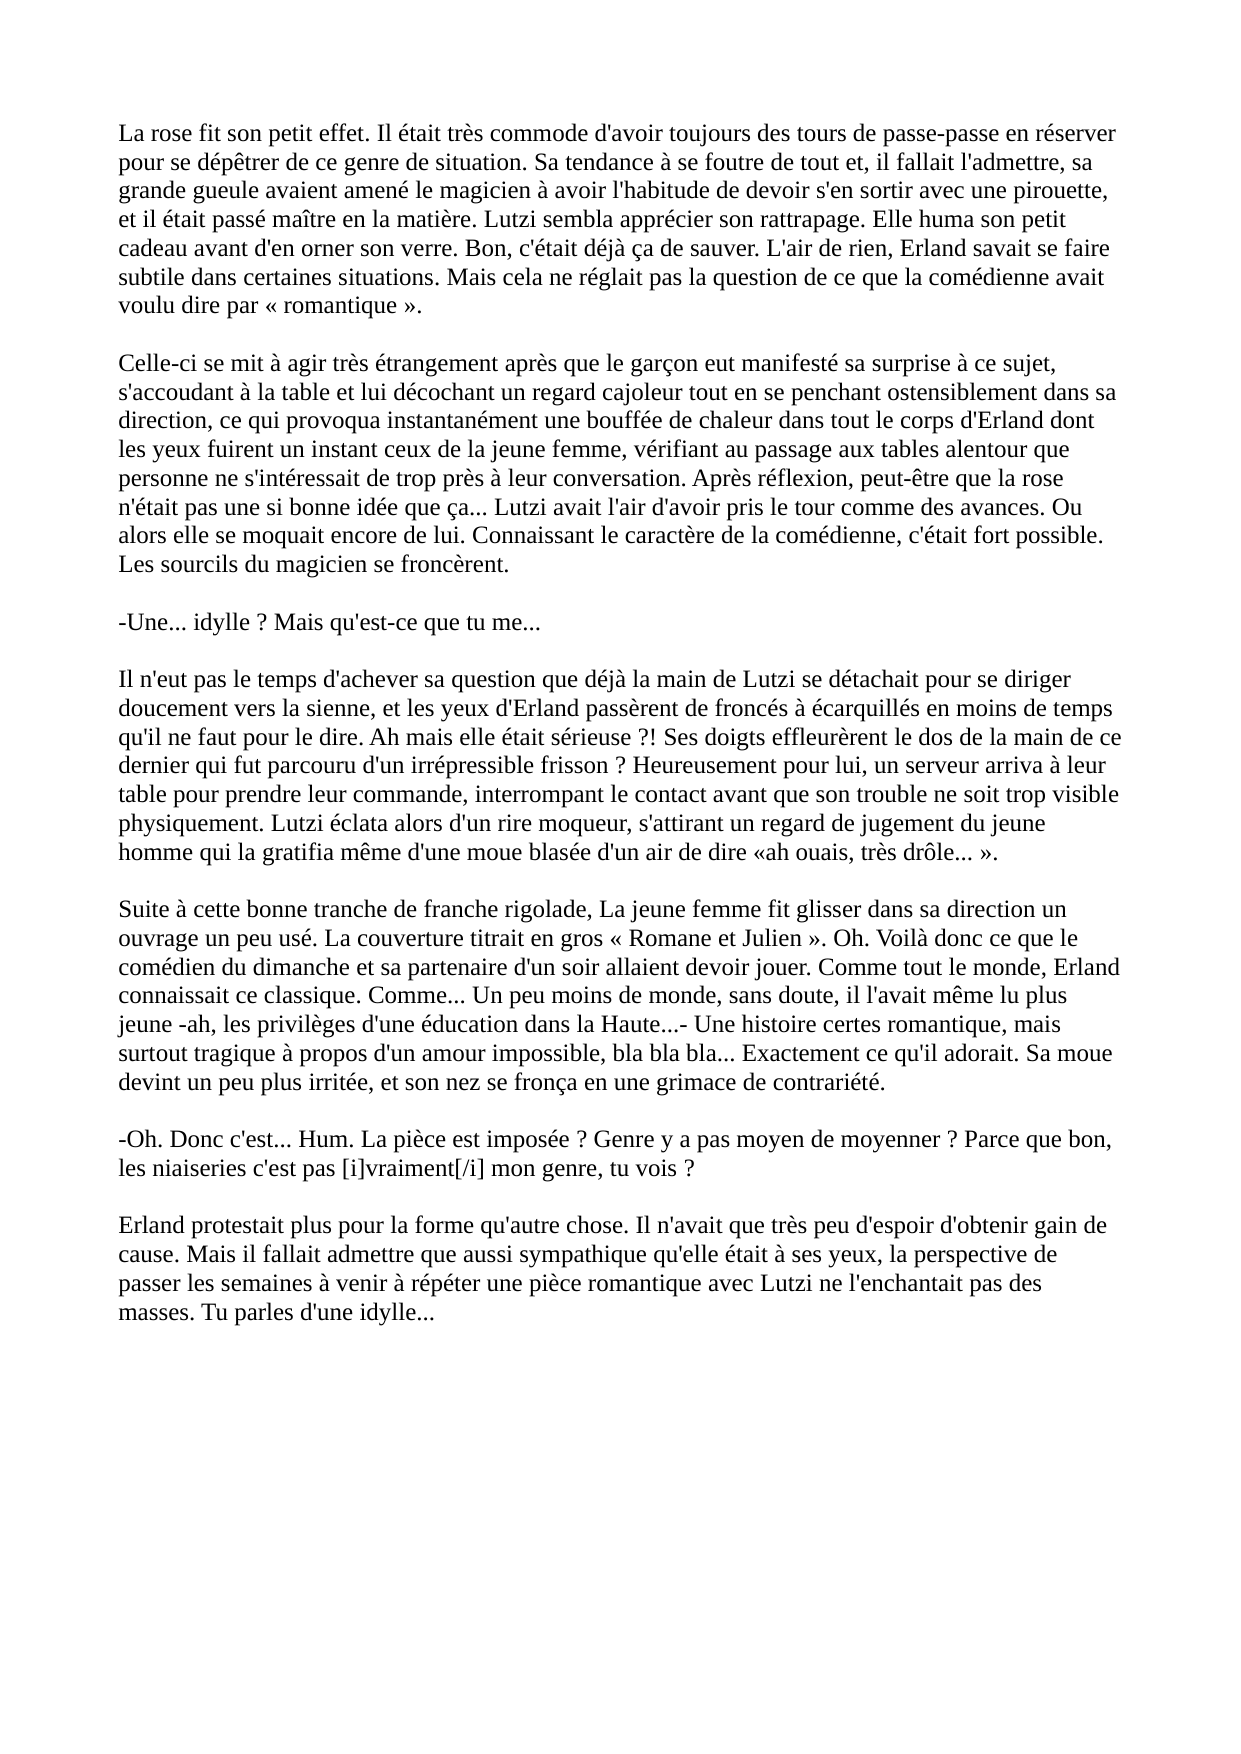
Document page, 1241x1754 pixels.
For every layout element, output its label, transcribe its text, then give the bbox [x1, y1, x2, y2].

text Erland protestait plus pour la forme qu'autre chose. Il n'avait que très peu d'espoir d'obtenir gain de cause. Mais il fallait admettre que aussi sympathique qu'elle était à ses yeux, la perspective de passer les semaines à venir à répéter une pièce romantique avec Lutzi ne l'enchantait pas des masses. Tu parles d'une idylle... [118, 1211, 1122, 1326]
text Celle-ci se mit à agir très étrangement après que le garçon eut manifesté sa surprise à ce sujet, s'accoudant à la table et lui décochant un regard cajoleur tout en se penchant ostensiblement dans sa direction, ce qui provoqua instantanément une bouffée de chaleur dans tout le corps d'Erland dont les yeux fuirent un instant ceux de la jeune femme, vérifiant au passage aux tables alentour que personne ne s'intéressait de trop près à leur conversation. Après réflexion, peut-être que la rose n'était pas une si bonne idée que ça... Lutzi avait l'air d'avoir pris le tour comme des avances. Ou alors elle se moquait encore de lui. Connaissant le caractère de la comédienne, c'était fort possible. Les sourcils du magicien se froncèrent. [118, 348, 1122, 578]
text La rose fit son petit effet. Il était très commode d'avoir toujours des tours de passe-passe en réserver pour se dépêtrer de ce genre de situation. Sa tendance à se foutre de tout et, il fallait l'admettre, sa grande gueule avaient amené le magicien à avoir l'habitude de devoir s'en sortir avec une pirouette, et il était passé maître en la matière. Lutzi sembla apprécier son rattrapage. Elle huma son petit cadeau avant d'en orner son verre. Bon, c'était déjà ça de sauver. L'air de rien, Erland savait se faire subtile dans certaines situations. Mais cela ne réglait pas la question de ce que la comédienne avait voulu dire par « romantique ». [118, 118, 1122, 319]
text Suite à cette bonne tranche de franche rigolade, La jeune femme fit glisser dans sa direction un ouvrage un peu usé. La couverture titrait en gros « Romane et Julien ». Oh. Voilà donc ce que le comédien du dimanche et sa partenaire d'un soir allaient devoir jouer. Comme tout le monde, Erland connaissait ce classique. Comme... Un peu moins de monde, sans doute, il l'avait même lu plus jeune -ah, les privilèges d'une éducation dans la Haute...- Une histoire certes romantique, mais surtout tragique à propos d'un amour impossible, bla bla bla... Exactement ce qu'il adorait. Sa moue devint un peu plus irritée, et son nez se fronça en une grimace de contrariété. [118, 894, 1122, 1096]
text -Oh. Donc c'est... Hum. La pièce est imposée ? Genre y a pas moyen de moyenner ? Parce que bon, les niaiseries c'est pas [i]vraiment[/i] mon genre, tu vois ? [118, 1124, 1122, 1182]
text Il n'eut pas le temps d'achever sa question que déjà la main de Lutzi se détachait pour se diriger doucement vers la sienne, et les yeux d'Erland passèrent de froncés à écarquillés en moins de temps qu'il ne faut pour le dire. Ah mais elle était sérieuse ?! Ses doigts effleurèrent le dos de la main de ce dernier qui fut parcouru d'un irrépressible frisson ? Heureusement pour lui, un serveur arriva à leur table pour prendre leur commande, interrompant le contact avant que son trouble ne soit trop visible physiquement. Lutzi éclata alors d'un rire moqueur, s'attirant un regard de jugement du jeune homme qui la gratifia même d'une moue blasée d'un air de dire «ah ouais, très drôle... ». [118, 664, 1122, 866]
text -Une... idylle ? Mais qu'est-ce que tu me... [118, 607, 1122, 636]
